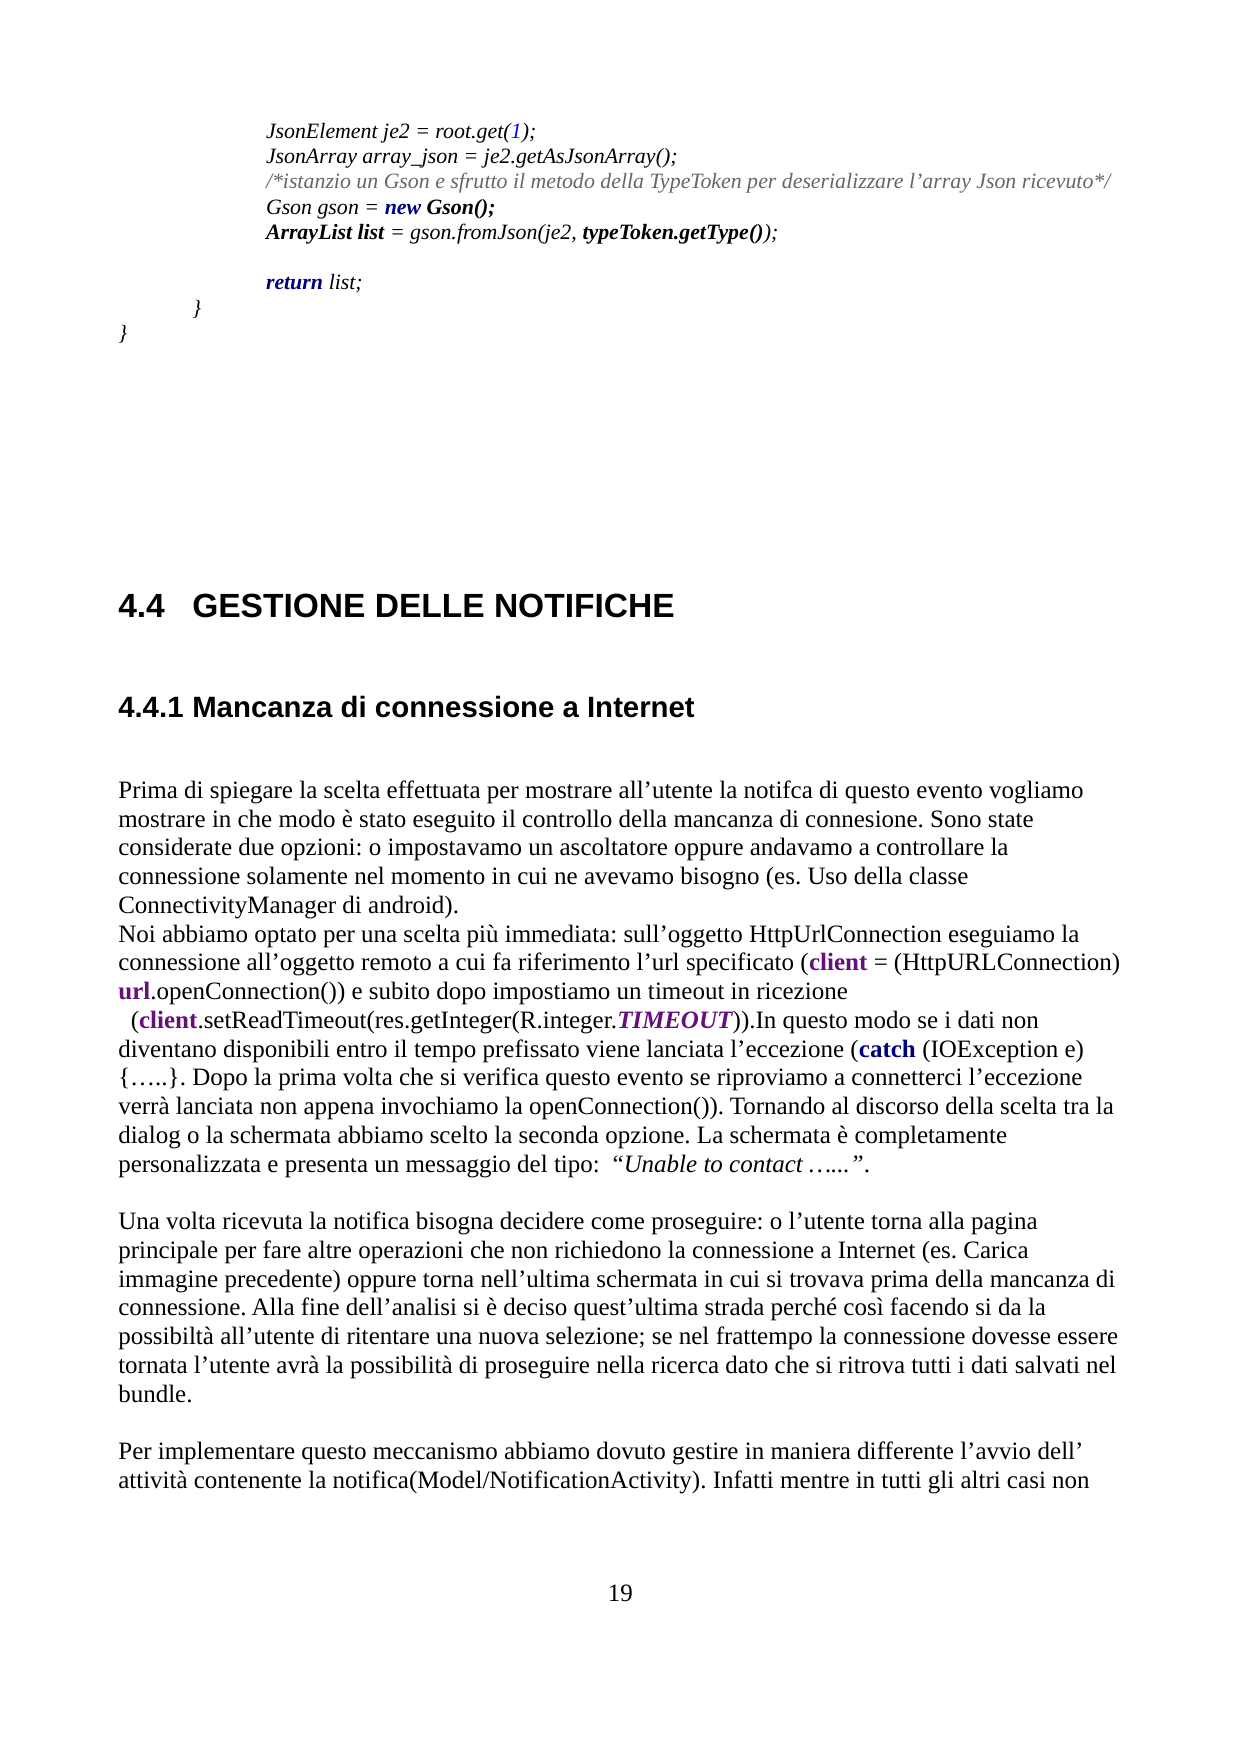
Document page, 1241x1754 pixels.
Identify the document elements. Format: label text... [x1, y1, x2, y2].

text (client.setReadTimeout(res.getInteger(R.integer.TIMEOUT)).In questo modo se i dati non diventano disponibili entro il tempo prefissato viene lanciata l’eccezione (catch (IOException e) {…..}. Dopo la prima volta che si verifica questo evento se riproviamo a connetterci l’eccezione verrà lanciata non appena invochiamo la openConnection()). Tornando al discorso della scelta tra la dialog o la schermata abbiamo scelto la seconda opzione. La schermata è completamente personalizzata e presenta un messaggio del tipo: “Unable to contact …...”. [118, 1005, 1122, 1177]
text return list; [118, 269, 1122, 294]
text } [118, 294, 1122, 320]
text ArrayList list = gson.fromJson(je2, typeToken.getType()); [118, 219, 1122, 244]
text Noi abbiamo optato per una scelta più immediata: sull’oggetto HttpUrlConnection eseguiamo la connessione all’oggetto remoto a cui fa riferimento l’url specificato (client = (HttpURLConnection) url.openConnection()) e subito dopo impostiamo un timeout in ricezione [118, 919, 1122, 1005]
text Una volta ricevuta la notifica bisogna decidere come proseguire: o l’utente torna alla pagina principale per fare altre operazioni che non richiedono la connessione a Internet (es. Carica immagine precedente) oppure torna nell’ultima schermata in cui si trovava prima della mancanza di connessione. Alla fine dell’analisi si è deciso quest’ultima strada perché così facendo si da la possibiltà all’utente di ritentare una nuova selezione; se nel frattempo la connessione dovesse essere tornata l’utente avrà la possibilità di proseguire nella ricerca dato che si ritrova tutti i dati salvati nel bundle. [118, 1206, 1122, 1407]
text Gson gson = new Gson(); [118, 194, 1122, 219]
text } [118, 320, 1122, 345]
subtitle 4.4 GESTIONE DELLE NOTIFICHE [118, 586, 1122, 625]
subtitle 4.4.1 Mancanza di connessione a Internet [118, 690, 1122, 724]
text JsonArray array_json = je2.getAsJsonArray(); [118, 143, 1122, 168]
text Prima di spiegare la scelta effettuata per mostrare all’utente la notifca di questo evento vogliamo mostrare in che modo è stato eseguito il controllo della mancanza di connesione. Sono state considerate due opzioni: o impostavamo un ascoltatore oppure andavamo a controllare la connessione solamente nel momento in cui ne avevamo bisogno (es. Uso della classe ConnectivityManager di android). [118, 775, 1122, 919]
text /*istanzio un Gson e sfrutto il metodo della TypeToken per deserializzare l’array Json ricevuto*/ [118, 168, 1122, 194]
text Per implementare questo meccanismo abbiamo dovuto gestire in maniera differente l’avvio dell’ attività contenente la notifica(Model/NotificationActivity). Infatti mentre in tutti gli altri casi non [118, 1436, 1122, 1494]
text JsonElement je2 = root.get(1); [118, 118, 1122, 143]
